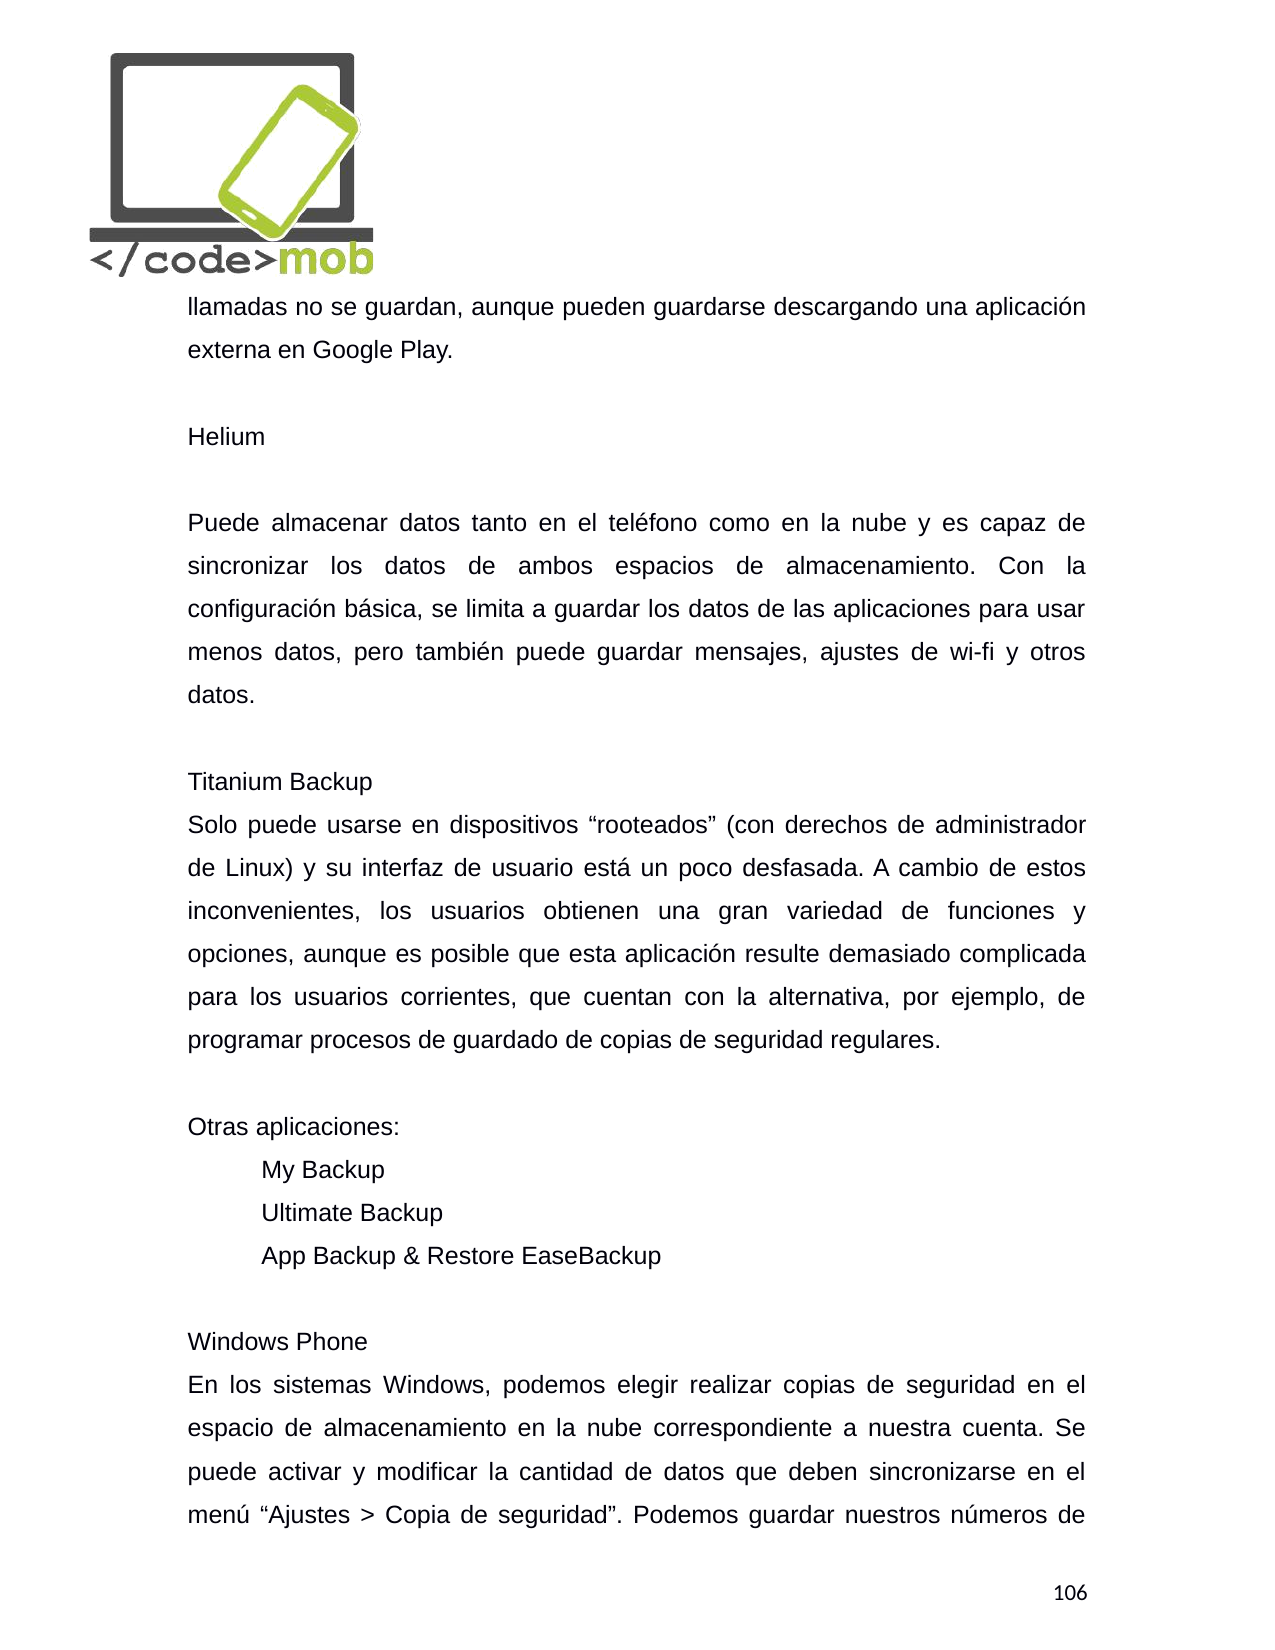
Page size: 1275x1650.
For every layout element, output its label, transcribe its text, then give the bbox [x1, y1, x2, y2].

text Titanium Backup [187, 766, 1087, 795]
text Otras aplicaciones: [187, 1111, 1087, 1140]
text Puede almacenar datos tanto en el teléfono como en la nube y es capaz de sincronizar los datos de ambos espacios de almacenamiento. Con la configuración básica, se limita a guardar los datos de las aplicaciones para usar menos datos, pero también puede guardar mensajes, ajustes de wi-fi y otros datos. [187, 508, 1087, 709]
text App Backup & Restore EaseBackup [187, 1241, 1087, 1269]
text Ultimate Backup [187, 1198, 1087, 1226]
text My Backup [187, 1154, 1087, 1183]
text En los sistemas Windows, podemos elegir realizar copias de seguridad en el espacio de almacenamiento en la nube correspondiente a nuestra cuenta. Se puede activar y modificar la cantidad de datos que deben sincronizarse en el menú “Ajustes > Copia de seguridad”. Podemos guardar nuestros números de [187, 1370, 1087, 1528]
text Solo puede usarse en dispositivos “rooteados” (con derechos de administrador de Linux) y su interfaz de usuario está un poco desfasada. A cambio de estos inconvenientes, los usuarios obtienen una gran variedad de funciones y opciones, aunque es posible que esta aplicación resulte demasiado complicada para los usuarios corrientes, que cuentan con la alternativa, por ejemplo, de programar procesos de guardado de copias de seguridad regulares. [187, 809, 1087, 1054]
text llamadas no se guardan, aunque pueden guardarse descargando una aplicación externa en Google Play. [187, 292, 1087, 364]
picture [89, 53, 374, 277]
text Helium [187, 421, 1087, 450]
text Windows Phone [187, 1327, 1087, 1356]
